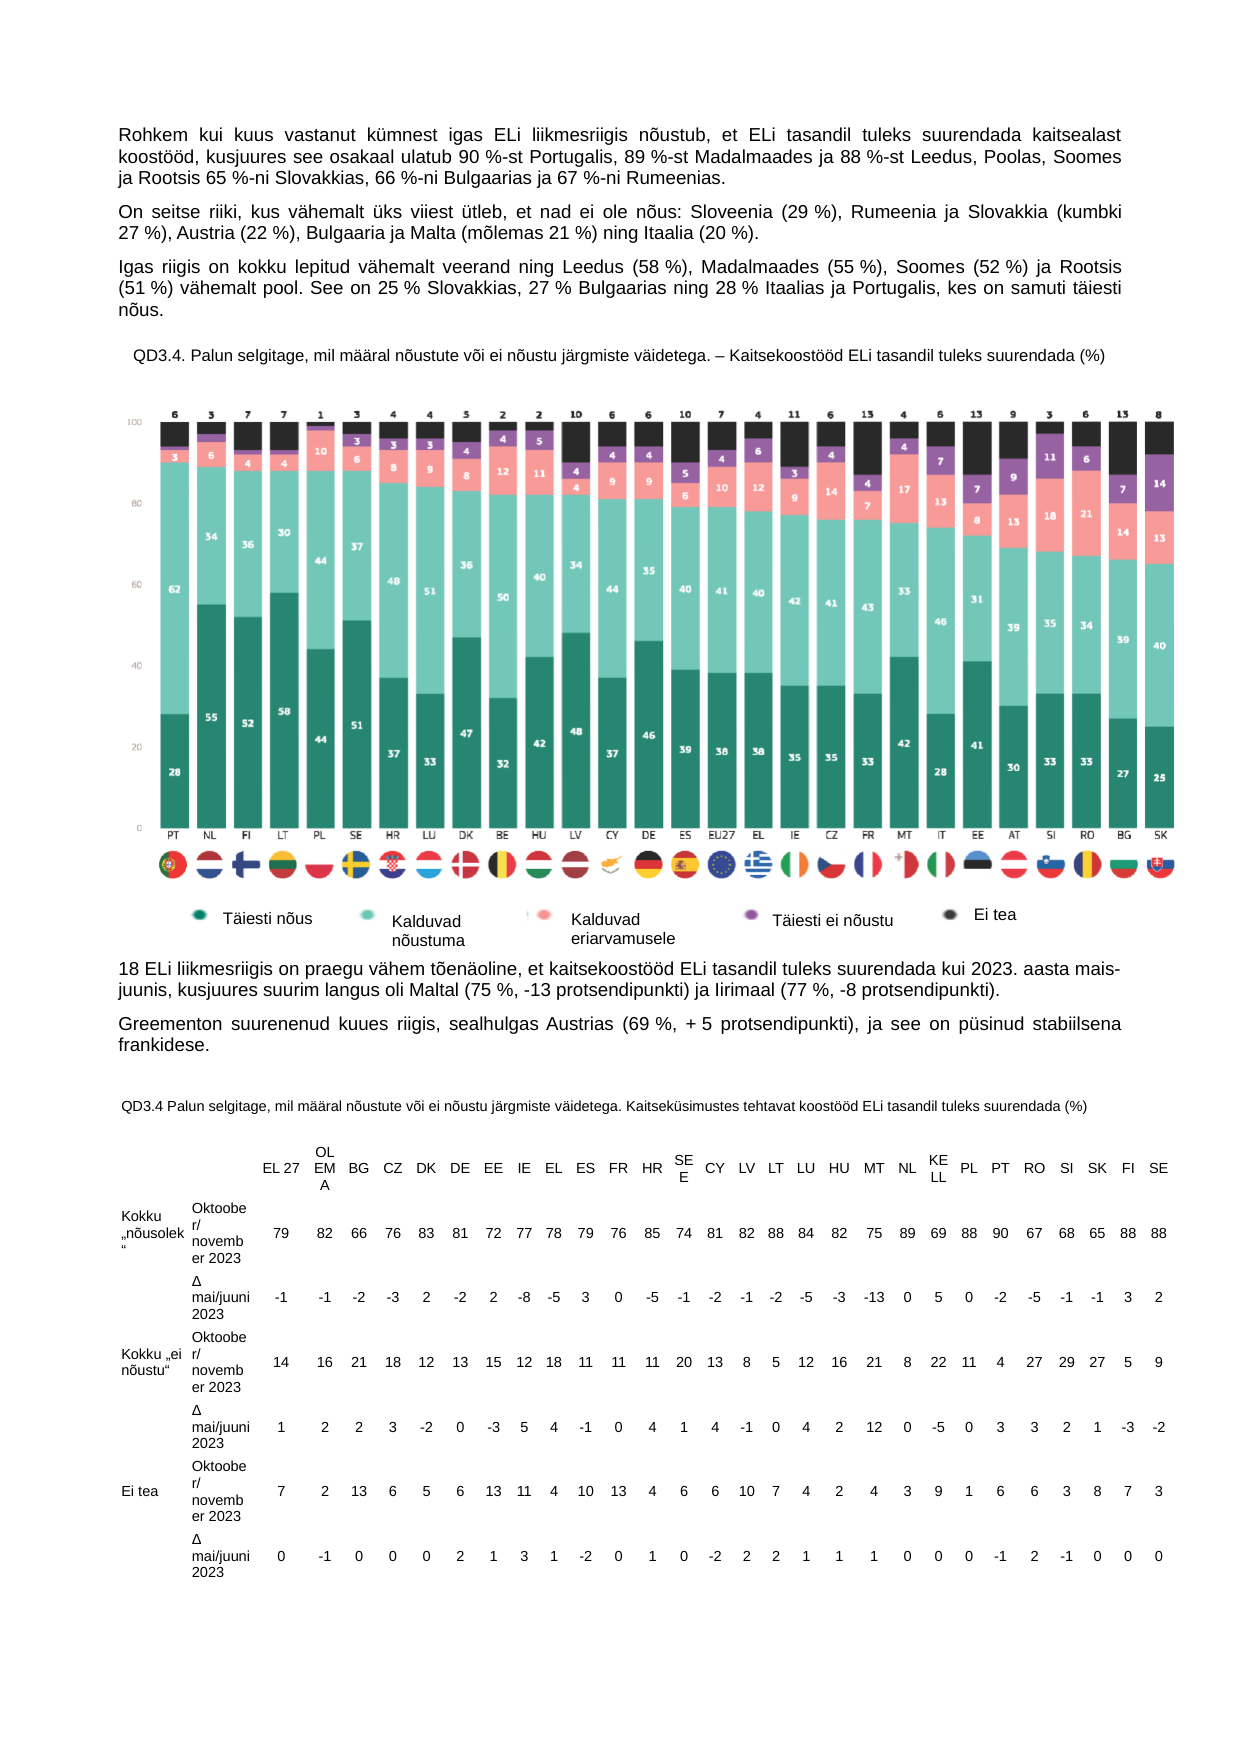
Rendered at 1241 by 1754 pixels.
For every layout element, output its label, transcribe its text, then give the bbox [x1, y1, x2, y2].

table_cell 5 [409, 1455, 443, 1528]
table_cell 2 [341, 1399, 376, 1455]
table_cell 74 [670, 1197, 698, 1269]
table_cell [118, 1140, 189, 1197]
table_cell 3 [892, 1455, 923, 1528]
table_cell [510, 1118, 538, 1140]
table_cell 22 [923, 1326, 954, 1398]
table_cell [409, 1118, 443, 1140]
table_cell Oktoober/november 2023 [189, 1455, 254, 1528]
table_cell 2 [308, 1455, 341, 1528]
table_cell -5 [538, 1270, 569, 1326]
table_cell -8 [510, 1270, 538, 1326]
table_cell 2 [822, 1455, 856, 1528]
table_cell 9 [1142, 1326, 1175, 1398]
table_cell -2 [984, 1270, 1016, 1326]
table_cell 83 [409, 1197, 443, 1269]
text Igas riigis on kokku lepitud vähemalt veerand ning Leedus (58 %), Madalmaades (55 %), Soomes (52 %) ja Rootsis (51 %) vähemalt pool. See on 25 % Slovakkias, 27 % Bulgaarias ning 28 % Itaalias ja Portugalis, kes on samuti täiesti nõus. [118, 256, 1122, 320]
table_cell [569, 1118, 602, 1140]
table_cell [698, 1118, 732, 1140]
table_cell [1053, 1118, 1081, 1140]
table_cell [308, 1118, 341, 1140]
table_cell [189, 1140, 254, 1197]
table_cell 12 [510, 1326, 538, 1398]
table_cell 69 [923, 1197, 954, 1269]
table_cell -1 [1053, 1528, 1081, 1584]
table_cell 82 [732, 1197, 761, 1269]
table_cell 4 [698, 1399, 732, 1455]
table_cell 88 [954, 1197, 984, 1269]
table_cell 66 [341, 1197, 376, 1269]
table_cell -5 [923, 1399, 954, 1455]
table_cell 0 [670, 1528, 698, 1584]
table_cell -1 [308, 1270, 341, 1326]
table_cell 2 [822, 1399, 856, 1455]
table_cell 1 [954, 1455, 984, 1528]
table_cell -1 [732, 1399, 761, 1455]
table_cell 81 [698, 1197, 732, 1269]
table_cell Kokku „ei nõustu“ [118, 1326, 189, 1398]
table_cell [443, 1118, 477, 1140]
table_cell 4 [635, 1455, 669, 1528]
table_cell 0 [892, 1399, 923, 1455]
table_cell [892, 1118, 923, 1140]
table_cell 2 [1053, 1399, 1081, 1455]
table_cell 4 [790, 1455, 822, 1528]
table_cell 76 [376, 1197, 409, 1269]
table_cell [1081, 1118, 1114, 1140]
table_cell 78 [538, 1197, 569, 1269]
table_cell LT [761, 1140, 790, 1197]
table_cell OLEMA [308, 1140, 341, 1197]
table_cell 1 [635, 1528, 669, 1584]
table_cell 1 [790, 1528, 822, 1584]
table_cell 20 [670, 1326, 698, 1398]
table_cell SE [1142, 1140, 1175, 1197]
table_cell 0 [602, 1399, 635, 1455]
text 18 ELi liikmesriigis on praegu vähem tõenäoline, et kaitsekoostööd ELi tasandil tuleks suurendada kui 2023. aasta mais-juunis, kusjuures suurim langus oli Maltal (75 %, -13 protsendipunkti) ja Iirimaal (77 %, -8 protsendipunkti). [118, 332, 1122, 1001]
table_cell 76 [602, 1197, 635, 1269]
table_cell [670, 1118, 698, 1140]
table_cell 13 [698, 1326, 732, 1398]
table_cell KELL [923, 1140, 954, 1197]
table_cell 0 [254, 1528, 308, 1584]
picture [120, 403, 1183, 888]
table_cell 0 [341, 1528, 376, 1584]
table_cell -2 [409, 1399, 443, 1455]
table_cell 2 [409, 1270, 443, 1326]
table_cell 13 [341, 1455, 376, 1528]
table_cell -1 [984, 1528, 1016, 1584]
table_cell 82 [822, 1197, 856, 1269]
table_cell 6 [698, 1455, 732, 1528]
table_cell 1 [477, 1528, 510, 1584]
table_cell IE [510, 1140, 538, 1197]
table_cell Δ mai/juuni 2023 [189, 1528, 254, 1584]
table_cell Oktoober/november 2023 [189, 1197, 254, 1269]
table_cell 3 [376, 1399, 409, 1455]
table_cell 1 [822, 1528, 856, 1584]
table_cell 6 [670, 1455, 698, 1528]
table_cell -2 [698, 1270, 732, 1326]
table_cell 68 [1053, 1197, 1081, 1269]
table_cell 79 [569, 1197, 602, 1269]
table_cell 7 [254, 1455, 308, 1528]
table_cell 0 [892, 1270, 923, 1326]
table_cell [1016, 1118, 1052, 1140]
table_cell -1 [1081, 1270, 1114, 1326]
table_cell 88 [1142, 1197, 1175, 1269]
table_cell -3 [376, 1270, 409, 1326]
table_cell [635, 1118, 669, 1140]
table_cell 0 [954, 1270, 984, 1326]
table_cell FR [602, 1140, 635, 1197]
table_cell 0 [376, 1528, 409, 1584]
text Rohkem kui kuus vastanut kümnest igas ELi liikmesriigis nõustub, et ELi tasandil tuleks suurendada kaitsealast koostööd, kusjuures see osakaal ulatub 90 %-st Portugalis, 89 %-st Madalmaades ja 88 %-st Leedus, Poolas, Soomes ja Rootsis 65 %-ni Slovakkias, 66 %-ni Bulgaarias ja 67 %-ni Rumeenias. [118, 124, 1122, 189]
table_cell 0 [602, 1528, 635, 1584]
table_cell 79 [254, 1197, 308, 1269]
table_cell 2 [1016, 1528, 1052, 1584]
table_cell [118, 1118, 189, 1140]
table_cell 8 [892, 1326, 923, 1398]
text On seitse riiki, kus vähemalt üks viiest ütleb, et nad ei ole nõus: Sloveenia (29 %), Rumeenia ja Slovakkia (kumbki 27 %), Austria (22 %), Bulgaaria ja Malta (mõlemas 21 %) ning Itaalia (20 %). [118, 201, 1122, 244]
table_cell Kokku „nõusolek“ [118, 1197, 189, 1269]
table_cell 11 [635, 1326, 669, 1398]
table_cell 2 [308, 1399, 341, 1455]
table_cell 3 [569, 1270, 602, 1326]
table_cell 5 [761, 1326, 790, 1398]
table_cell 5 [923, 1270, 954, 1326]
table_cell [602, 1118, 635, 1140]
table_cell 75 [856, 1197, 892, 1269]
table_cell [790, 1118, 822, 1140]
table_cell -1 [732, 1270, 761, 1326]
table_header QD3.4 Palun selgitage, mil määral nõustute või ei nõustu järgmiste väidetega. Kaitseküsimustes tehtavat koostööd ELi tasandil tuleks suurendada (%) [118, 1095, 1175, 1118]
table_cell [1114, 1118, 1142, 1140]
table_cell 6 [443, 1455, 477, 1528]
table_cell 65 [1081, 1197, 1114, 1269]
table_cell 0 [602, 1270, 635, 1326]
table_cell [341, 1118, 376, 1140]
table_cell -5 [790, 1270, 822, 1326]
table_cell DE [443, 1140, 477, 1197]
table_cell 11 [569, 1326, 602, 1398]
table_cell 21 [341, 1326, 376, 1398]
table_cell PT [984, 1140, 1016, 1197]
table_cell 88 [761, 1197, 790, 1269]
table_cell -1 [670, 1270, 698, 1326]
table_cell 11 [954, 1326, 984, 1398]
table_cell 4 [984, 1326, 1016, 1398]
table_cell -5 [635, 1270, 669, 1326]
table_cell 0 [1114, 1528, 1142, 1584]
table_cell 11 [510, 1455, 538, 1528]
table_cell [189, 1118, 254, 1140]
table_cell 27 [1081, 1326, 1114, 1398]
table_cell -2 [341, 1270, 376, 1326]
table_cell EL [538, 1140, 569, 1197]
table_cell HR [635, 1140, 669, 1197]
table_cell 11 [602, 1326, 635, 1398]
table_cell RO [1016, 1140, 1052, 1197]
table_cell -1 [254, 1270, 308, 1326]
table_cell 7 [1114, 1455, 1142, 1528]
table_cell [254, 1118, 308, 1140]
table_cell 77 [510, 1197, 538, 1269]
table_cell [954, 1118, 984, 1140]
table_cell 7 [761, 1455, 790, 1528]
table_cell 0 [409, 1528, 443, 1584]
table_cell 6 [1016, 1455, 1052, 1528]
table_cell CZ [376, 1140, 409, 1197]
table_cell -13 [856, 1270, 892, 1326]
table_cell 0 [1142, 1528, 1175, 1584]
table_cell LV [732, 1140, 761, 1197]
table_cell BG [341, 1140, 376, 1197]
table_cell ES [569, 1140, 602, 1197]
picture [177, 896, 965, 934]
table_cell 2 [477, 1270, 510, 1326]
table_cell [732, 1118, 761, 1140]
table_cell [118, 1270, 189, 1326]
table_cell 2 [443, 1528, 477, 1584]
table_cell 29 [1053, 1326, 1081, 1398]
table_cell 0 [892, 1528, 923, 1584]
table_cell 13 [477, 1455, 510, 1528]
table_cell 3 [510, 1528, 538, 1584]
table_cell SEE [670, 1140, 698, 1197]
table_cell 0 [1081, 1528, 1114, 1584]
table_cell 85 [635, 1197, 669, 1269]
table_cell [856, 1118, 892, 1140]
table_cell 5 [1114, 1326, 1142, 1398]
table_cell 84 [790, 1197, 822, 1269]
table_cell -2 [1142, 1399, 1175, 1455]
table_cell 15 [477, 1326, 510, 1398]
table_cell -1 [308, 1528, 341, 1584]
table_cell [538, 1118, 569, 1140]
table_cell 82 [308, 1197, 341, 1269]
table_cell 2 [1142, 1270, 1175, 1326]
table_cell -2 [761, 1270, 790, 1326]
table_cell 18 [376, 1326, 409, 1398]
table_cell 8 [732, 1326, 761, 1398]
table_cell 0 [761, 1399, 790, 1455]
table_cell [118, 1399, 189, 1455]
table_cell -2 [569, 1528, 602, 1584]
table_cell CY [698, 1140, 732, 1197]
table_cell 81 [443, 1197, 477, 1269]
table_cell Ei tea [118, 1455, 189, 1528]
table_cell [376, 1118, 409, 1140]
table_cell 8 [1081, 1455, 1114, 1528]
table_cell 18 [538, 1326, 569, 1398]
table_cell 1 [670, 1399, 698, 1455]
table_cell LU [790, 1140, 822, 1197]
table_cell 14 [254, 1326, 308, 1398]
table_cell [477, 1118, 510, 1140]
table_cell 13 [443, 1326, 477, 1398]
table_cell 4 [538, 1455, 569, 1528]
table_cell EE [477, 1140, 510, 1197]
table_cell 12 [409, 1326, 443, 1398]
table_cell -3 [1114, 1399, 1142, 1455]
table_cell 2 [732, 1528, 761, 1584]
text Greementon suurenenud kuues riigis, sealhulgas Austrias (69 %, + 5 protsendipunkti), ja see on püsinud stabiilsena frankidese. [118, 1013, 1122, 1056]
table_cell 4 [856, 1455, 892, 1528]
table_cell -3 [822, 1270, 856, 1326]
table_cell 67 [1016, 1197, 1052, 1269]
table_cell [761, 1118, 790, 1140]
table_cell 0 [954, 1399, 984, 1455]
table_cell 9 [923, 1455, 954, 1528]
table_cell 89 [892, 1197, 923, 1269]
table_cell 0 [954, 1528, 984, 1584]
table_cell 1 [856, 1528, 892, 1584]
table_cell 13 [602, 1455, 635, 1528]
table_cell 2 [761, 1528, 790, 1584]
table_cell SK [1081, 1140, 1114, 1197]
table_cell -1 [1053, 1270, 1081, 1326]
table_cell 16 [822, 1326, 856, 1398]
table_cell 1 [254, 1399, 308, 1455]
table_cell DK [409, 1140, 443, 1197]
table_cell 6 [984, 1455, 1016, 1528]
table_cell 3 [984, 1399, 1016, 1455]
table_cell 12 [790, 1326, 822, 1398]
table_cell 21 [856, 1326, 892, 1398]
table_cell 88 [1114, 1197, 1142, 1269]
table_cell 5 [510, 1399, 538, 1455]
table_cell PL [954, 1140, 984, 1197]
table_cell 3 [1016, 1399, 1052, 1455]
table_cell 0 [443, 1399, 477, 1455]
table_cell 72 [477, 1197, 510, 1269]
table_cell 3 [1142, 1455, 1175, 1528]
table_cell [822, 1118, 856, 1140]
table_cell Oktoober/november 2023 [189, 1326, 254, 1398]
table_cell [1142, 1118, 1175, 1140]
table_cell 4 [538, 1399, 569, 1455]
table_cell [923, 1118, 954, 1140]
table_cell 10 [732, 1455, 761, 1528]
table_cell 6 [376, 1455, 409, 1528]
table_cell [984, 1118, 1016, 1140]
table_cell SI [1053, 1140, 1081, 1197]
table_cell [118, 1528, 189, 1584]
table_cell 1 [1081, 1399, 1114, 1455]
table_cell -2 [443, 1270, 477, 1326]
table_cell 0 [923, 1528, 954, 1584]
table_cell HU [822, 1140, 856, 1197]
table_cell 1 [538, 1528, 569, 1584]
table_cell FI [1114, 1140, 1142, 1197]
table_cell MT [856, 1140, 892, 1197]
table_cell 3 [1053, 1455, 1081, 1528]
table_cell 16 [308, 1326, 341, 1398]
table_cell -1 [569, 1399, 602, 1455]
table_cell -2 [698, 1528, 732, 1584]
table_cell 10 [569, 1455, 602, 1528]
table_cell 3 [1114, 1270, 1142, 1326]
table_cell 90 [984, 1197, 1016, 1269]
table_cell Δ mai/juuni 2023 [189, 1399, 254, 1455]
table_cell -3 [477, 1399, 510, 1455]
table_cell 12 [856, 1399, 892, 1455]
table_cell NL [892, 1140, 923, 1197]
table_cell EL 27 [254, 1140, 308, 1197]
table_cell -5 [1016, 1270, 1052, 1326]
table_cell 4 [635, 1399, 669, 1455]
table_cell 4 [790, 1399, 822, 1455]
table_cell 27 [1016, 1326, 1052, 1398]
table_cell Δ mai/juuni 2023 [189, 1270, 254, 1326]
